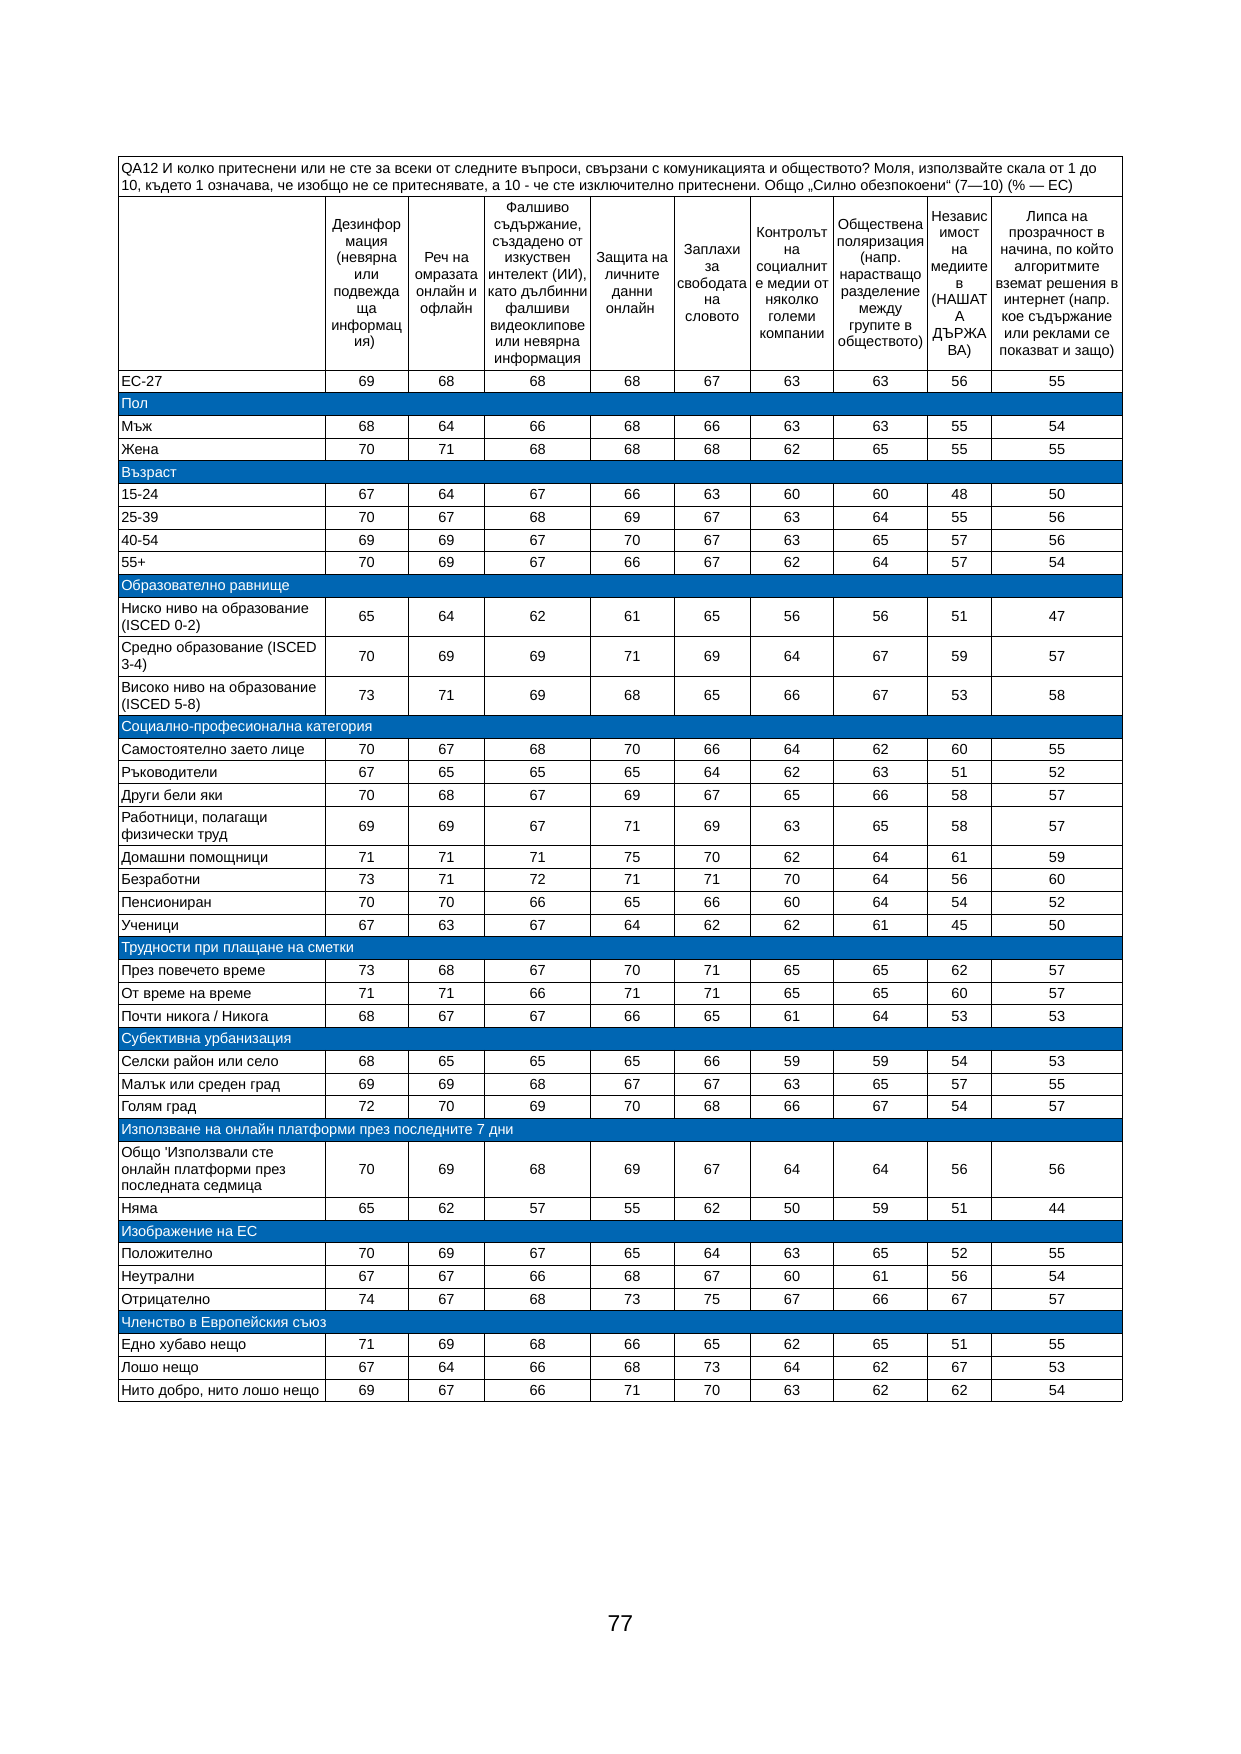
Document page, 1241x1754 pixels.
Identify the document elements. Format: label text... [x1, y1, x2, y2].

table_cell 54 [928, 892, 991, 913]
table_cell 67 [409, 1005, 484, 1027]
table_cell 55 [992, 1074, 1122, 1095]
table_cell 65 [675, 1005, 750, 1027]
table_cell 69 [409, 1334, 484, 1356]
table_cell 69 [326, 371, 408, 392]
table_cell 63 [751, 507, 833, 528]
table_cell 67 [928, 1357, 991, 1378]
table_cell 70 [326, 1142, 408, 1197]
table_cell 68 [326, 1051, 408, 1072]
table_cell 59 [751, 1051, 833, 1072]
table_cell 70 [675, 846, 750, 868]
table_cell [119, 197, 325, 369]
table_cell 67 [485, 807, 590, 845]
table_cell 57 [992, 1096, 1122, 1118]
table_cell 67 [326, 915, 408, 936]
table_cell 63 [675, 484, 750, 506]
table_cell 71 [591, 869, 674, 891]
table_cell 54 [992, 416, 1122, 438]
table_cell 55+ [119, 552, 325, 574]
table_cell 67 [326, 761, 408, 783]
table_cell 62 [751, 439, 833, 460]
table_cell 64 [834, 1142, 927, 1197]
table_cell 53 [928, 677, 991, 715]
table_cell 45 [928, 915, 991, 936]
table_cell 53 [992, 1005, 1122, 1027]
table_cell 70 [326, 439, 408, 460]
table_cell 71 [675, 869, 750, 891]
table_cell 60 [928, 983, 991, 1004]
table_cell 64 [834, 892, 927, 913]
table_cell 65 [834, 1334, 927, 1356]
table_cell 56 [928, 869, 991, 891]
table_cell Едно хубаво нещо [119, 1334, 325, 1356]
table_cell 51 [928, 598, 991, 636]
table_cell 62 [928, 960, 991, 982]
table_cell 66 [485, 892, 590, 913]
table_cell 52 [992, 892, 1122, 913]
table_cell 65 [485, 761, 590, 783]
table_cell 75 [591, 846, 674, 868]
table_cell 51 [928, 761, 991, 783]
table_cell 60 [834, 484, 927, 506]
table_cell 65 [409, 761, 484, 783]
table_cell 55 [992, 371, 1122, 392]
table_cell Неутрални [119, 1266, 325, 1288]
table_cell 65 [834, 983, 927, 1004]
table_cell 68 [675, 439, 750, 460]
table_cell 68 [591, 416, 674, 438]
table_cell 68 [485, 739, 590, 760]
table_cell 68 [485, 1074, 590, 1095]
table_cell 67 [326, 1357, 408, 1378]
table_cell 66 [834, 1289, 927, 1310]
table_cell 68 [591, 371, 674, 392]
table_cell 70 [591, 739, 674, 760]
table_cell 67 [675, 552, 750, 574]
table_cell 61 [591, 598, 674, 636]
table_cell 47 [992, 598, 1122, 636]
table_cell 71 [591, 983, 674, 1004]
table_cell 59 [834, 1051, 927, 1072]
table_cell 71 [409, 983, 484, 1004]
table_cell 57 [992, 637, 1122, 676]
table_cell 64 [751, 1142, 833, 1197]
table_cell Отрицателно [119, 1289, 325, 1310]
table_cell 65 [591, 1051, 674, 1072]
table_cell 69 [326, 530, 408, 551]
table_cell Самостоятелно заето лице [119, 739, 325, 760]
table_cell Голям град [119, 1096, 325, 1118]
table_cell 64 [591, 915, 674, 936]
table_cell 70 [675, 1380, 750, 1401]
table_cell 65 [834, 807, 927, 845]
table_cell 69 [326, 1074, 408, 1095]
table_cell 64 [675, 1243, 750, 1265]
table_cell Лошо нещо [119, 1357, 325, 1378]
table_cell 67 [675, 530, 750, 551]
table_cell 69 [675, 807, 750, 845]
table_cell 71 [326, 1334, 408, 1356]
table_cell 71 [591, 637, 674, 676]
table_cell Ръководители [119, 761, 325, 783]
table_cell 66 [591, 552, 674, 574]
table_cell 68 [409, 960, 484, 982]
table_cell 70 [326, 552, 408, 574]
table_cell 73 [591, 1289, 674, 1310]
table_cell Няма [119, 1198, 325, 1219]
table_cell 65 [591, 892, 674, 913]
table_cell 57 [992, 1289, 1122, 1310]
table_cell 70 [326, 1243, 408, 1265]
table_cell 68 [409, 784, 484, 806]
table_cell 25-39 [119, 507, 325, 528]
table_cell 67 [409, 1289, 484, 1310]
table_cell 55 [928, 439, 991, 460]
table_cell 69 [326, 1380, 408, 1401]
table_cell 67 [751, 1289, 833, 1310]
table_cell 71 [675, 983, 750, 1004]
table_cell 66 [485, 1266, 590, 1288]
table_cell 67 [834, 677, 927, 715]
table_cell 66 [751, 1096, 833, 1118]
table_cell 68 [675, 1096, 750, 1118]
table_cell 58 [928, 807, 991, 845]
table_cell 63 [751, 371, 833, 392]
table_cell 51 [928, 1334, 991, 1356]
table_cell 69 [409, 807, 484, 845]
table_cell Малък или среден град [119, 1074, 325, 1095]
table_cell 63 [834, 761, 927, 783]
table_cell 64 [834, 869, 927, 891]
table_cell 69 [409, 637, 484, 676]
table_cell Членство в Европейския съюз [119, 1311, 1122, 1333]
table_cell 61 [928, 846, 991, 868]
table_cell Пенсиониран [119, 892, 325, 913]
table_cell Ниско ниво на образование (ISCED 0-2) [119, 598, 325, 636]
table_cell 64 [834, 552, 927, 574]
table_cell 69 [675, 637, 750, 676]
table_cell 64 [751, 637, 833, 676]
table_cell 63 [751, 1380, 833, 1401]
table_cell 57 [992, 807, 1122, 845]
table_cell 67 [326, 1266, 408, 1288]
table_cell 70 [326, 784, 408, 806]
table_cell Фалшиво съдържание, създадено от изкуствен интелект (ИИ), като дълбинни фалшиви видеоклипове или невярна информация [485, 197, 590, 369]
table_cell 67 [409, 739, 484, 760]
table_cell 62 [675, 915, 750, 936]
table_cell 57 [992, 784, 1122, 806]
table_cell 68 [409, 371, 484, 392]
table_cell 67 [485, 1243, 590, 1265]
table_cell 69 [409, 552, 484, 574]
table_cell 71 [409, 439, 484, 460]
table_cell 51 [928, 1198, 991, 1219]
table_cell 65 [834, 530, 927, 551]
table_cell 70 [591, 530, 674, 551]
table_cell 65 [751, 784, 833, 806]
table_cell 15-24 [119, 484, 325, 506]
table_cell 65 [834, 1243, 927, 1265]
table_cell 55 [992, 439, 1122, 460]
table_cell 64 [409, 484, 484, 506]
table_cell Домашни помощници [119, 846, 325, 868]
table_cell 67 [485, 960, 590, 982]
table_cell 62 [485, 598, 590, 636]
table_cell 57 [992, 983, 1122, 1004]
table_cell 67 [485, 484, 590, 506]
table_cell 64 [834, 507, 927, 528]
table_cell Реч на омразата онлайн и офлайн [409, 197, 484, 369]
table_cell 64 [409, 1357, 484, 1378]
table_cell 56 [992, 1142, 1122, 1197]
table_cell 73 [326, 960, 408, 982]
table_cell Положително [119, 1243, 325, 1265]
table_cell Ученици [119, 915, 325, 936]
table_cell 58 [928, 784, 991, 806]
table_cell 64 [751, 1357, 833, 1378]
table_cell 71 [409, 869, 484, 891]
table_cell 73 [326, 869, 408, 891]
table_cell 70 [409, 1096, 484, 1118]
table_cell 71 [675, 960, 750, 982]
table_cell 66 [675, 739, 750, 760]
table_cell 64 [409, 416, 484, 438]
table_cell Дезинформация (невярна или подвеждаща информация) [326, 197, 408, 369]
table_cell Заплахи за свободата на словото [675, 197, 750, 369]
table_cell 71 [326, 983, 408, 1004]
table_cell 67 [834, 637, 927, 676]
table_cell 62 [834, 1380, 927, 1401]
table_cell 65 [591, 1243, 674, 1265]
table_cell 62 [834, 1357, 927, 1378]
table_cell 66 [591, 484, 674, 506]
table_cell 69 [485, 1096, 590, 1118]
table_cell 61 [834, 1266, 927, 1288]
table_cell 50 [992, 484, 1122, 506]
table_cell 62 [751, 1334, 833, 1356]
table_cell Средно образование (ISCED 3-4) [119, 637, 325, 676]
table_cell 65 [326, 1198, 408, 1219]
table_cell 53 [992, 1051, 1122, 1072]
table_cell Нито добро, нито лошо нещо [119, 1380, 325, 1401]
table_cell 68 [591, 439, 674, 460]
table_cell 48 [928, 484, 991, 506]
table_cell 65 [834, 439, 927, 460]
table_header QA12 И колко притеснени или не сте за всеки от следните въпроси, свързани с комуникацията и обществото? Моля, използвайте скала от 1 до 10, където 1 означава, че изобщо не се притеснявате, а 10 - че сте изключително притеснени. Общо „Силно обезпокоени“ (7—10) (% — ЕС) [119, 157, 1122, 196]
table_cell 62 [751, 846, 833, 868]
table_cell 68 [485, 507, 590, 528]
table_cell Почти никога / Никога [119, 1005, 325, 1027]
table_cell 67 [675, 784, 750, 806]
table_cell 66 [485, 983, 590, 1004]
table_cell 62 [834, 739, 927, 760]
table_cell 67 [409, 1380, 484, 1401]
table_cell 62 [409, 1198, 484, 1219]
table_cell 63 [834, 371, 927, 392]
table_cell 53 [992, 1357, 1122, 1378]
table_cell 54 [928, 1051, 991, 1072]
table_cell 60 [751, 484, 833, 506]
table_cell 65 [591, 761, 674, 783]
table_cell 65 [409, 1051, 484, 1072]
table_cell 57 [992, 960, 1122, 982]
table_cell 70 [326, 892, 408, 913]
table_cell 67 [675, 507, 750, 528]
table_cell 70 [591, 960, 674, 982]
table_cell 68 [591, 1266, 674, 1288]
table_cell Защита на личните данни онлайн [591, 197, 674, 369]
table_cell Контролът на социалните медии от няколко големи компании [751, 197, 833, 369]
table_cell 55 [992, 1334, 1122, 1356]
table_cell 69 [409, 1074, 484, 1095]
table_cell 67 [834, 1096, 927, 1118]
table_cell 69 [409, 1142, 484, 1197]
table_cell 63 [751, 416, 833, 438]
table_cell 71 [485, 846, 590, 868]
table_cell 72 [485, 869, 590, 891]
table_cell 54 [992, 1266, 1122, 1288]
table_cell 54 [992, 552, 1122, 574]
table_cell 56 [834, 598, 927, 636]
table_cell 66 [834, 784, 927, 806]
table_cell 50 [992, 915, 1122, 936]
table_cell Липса на прозрачност в начина, по който алгоритмите вземат решения в интернет (напр. кое съдържание или реклами се показват и защо) [992, 197, 1122, 369]
table_cell 67 [485, 784, 590, 806]
table_cell 59 [992, 846, 1122, 868]
table_cell 73 [675, 1357, 750, 1378]
table_cell 63 [751, 1243, 833, 1265]
table_cell 67 [485, 1005, 590, 1027]
table_cell 70 [326, 637, 408, 676]
table_cell 63 [834, 416, 927, 438]
table_cell 66 [485, 416, 590, 438]
table_cell 70 [409, 892, 484, 913]
table_cell Селски район или село [119, 1051, 325, 1072]
table_cell 67 [675, 371, 750, 392]
table_cell 66 [675, 416, 750, 438]
table_cell 66 [675, 892, 750, 913]
table_cell 53 [928, 1005, 991, 1027]
table_cell 71 [409, 846, 484, 868]
table_cell 68 [326, 416, 408, 438]
table_cell 67 [928, 1289, 991, 1310]
table_cell Мъж [119, 416, 325, 438]
table_cell 69 [409, 530, 484, 551]
table_cell Жена [119, 439, 325, 460]
table_cell 66 [485, 1380, 590, 1401]
table_cell 67 [485, 552, 590, 574]
table_cell 69 [409, 1243, 484, 1265]
table_cell 56 [928, 1266, 991, 1288]
table_cell 68 [485, 439, 590, 460]
table_cell 56 [751, 598, 833, 636]
table_cell 67 [485, 915, 590, 936]
table_cell 52 [928, 1243, 991, 1265]
table_cell 67 [675, 1266, 750, 1288]
table_cell 66 [485, 1357, 590, 1378]
table_cell Възраст [119, 461, 1122, 483]
table_cell 56 [992, 530, 1122, 551]
table_cell 64 [675, 761, 750, 783]
table_cell 62 [751, 915, 833, 936]
table_cell 64 [834, 1005, 927, 1027]
table_cell 68 [591, 1357, 674, 1378]
table_cell 67 [675, 1074, 750, 1095]
table_cell 69 [591, 784, 674, 806]
table_cell 71 [591, 807, 674, 845]
table_cell Образователно равнище [119, 575, 1122, 597]
table_cell 75 [675, 1289, 750, 1310]
table_cell 62 [675, 1198, 750, 1219]
table_cell Работници, полагащи физически труд [119, 807, 325, 845]
table_cell 65 [834, 1074, 927, 1095]
table_cell 57 [928, 1074, 991, 1095]
table_cell 63 [751, 530, 833, 551]
table_cell ЕС-27 [119, 371, 325, 392]
table_cell 67 [485, 530, 590, 551]
table_cell Високо ниво на образование (ISCED 5-8) [119, 677, 325, 715]
table_cell 61 [751, 1005, 833, 1027]
table_cell 60 [992, 869, 1122, 891]
table_cell 56 [992, 507, 1122, 528]
table_cell 69 [591, 1142, 674, 1197]
table_cell 72 [326, 1096, 408, 1118]
table_cell Обществена поляризация (напр. нарастващо разделение между групите в обществото) [834, 197, 927, 369]
table_cell 61 [834, 915, 927, 936]
table_cell 44 [992, 1198, 1122, 1219]
table_cell 65 [675, 598, 750, 636]
table_cell 71 [326, 846, 408, 868]
table_cell 58 [992, 677, 1122, 715]
table_cell 68 [485, 1142, 590, 1197]
table_cell 67 [326, 484, 408, 506]
table_cell 70 [591, 1096, 674, 1118]
table_cell 67 [675, 1142, 750, 1197]
table_cell От време на време [119, 983, 325, 1004]
table_cell 69 [326, 807, 408, 845]
table_cell Социално-професионална категория [119, 716, 1122, 738]
table_cell 66 [751, 677, 833, 715]
table_cell 57 [928, 552, 991, 574]
table_cell 55 [591, 1198, 674, 1219]
table_cell 67 [409, 507, 484, 528]
table_cell 55 [928, 507, 991, 528]
table_cell 56 [928, 1142, 991, 1197]
table_cell 70 [751, 869, 833, 891]
table_cell 63 [751, 807, 833, 845]
table_cell 68 [485, 1289, 590, 1310]
table_cell 59 [928, 637, 991, 676]
table_cell 57 [485, 1198, 590, 1219]
table_cell 64 [751, 739, 833, 760]
table_cell 74 [326, 1289, 408, 1310]
table_cell Пол [119, 393, 1122, 415]
table_cell 65 [485, 1051, 590, 1072]
table_cell 65 [326, 598, 408, 636]
table_cell Субективна урбанизация [119, 1028, 1122, 1050]
table_cell 63 [751, 1074, 833, 1095]
table_cell 69 [591, 507, 674, 528]
table_cell 65 [675, 677, 750, 715]
table_cell 57 [928, 530, 991, 551]
table_cell Други бели яки [119, 784, 325, 806]
table_cell 59 [834, 1198, 927, 1219]
table_cell 67 [409, 1266, 484, 1288]
table_cell 64 [409, 598, 484, 636]
table_cell 55 [992, 739, 1122, 760]
table_cell 62 [751, 552, 833, 574]
table_cell Безработни [119, 869, 325, 891]
table_cell 68 [326, 1005, 408, 1027]
table_cell 71 [591, 1380, 674, 1401]
table_cell 73 [326, 677, 408, 715]
table_cell 40-54 [119, 530, 325, 551]
table_cell 62 [928, 1380, 991, 1401]
table_cell 65 [834, 960, 927, 982]
table_cell 64 [834, 846, 927, 868]
table_cell 55 [928, 416, 991, 438]
table_cell 54 [992, 1380, 1122, 1401]
table_cell 70 [326, 507, 408, 528]
table_cell 65 [675, 1334, 750, 1356]
table_cell 62 [751, 761, 833, 783]
table_cell През повечето време [119, 960, 325, 982]
table_cell 55 [992, 1243, 1122, 1265]
table_cell 70 [326, 739, 408, 760]
table_cell 66 [591, 1005, 674, 1027]
table_cell 65 [751, 960, 833, 982]
table_cell 69 [485, 637, 590, 676]
table_cell 52 [992, 761, 1122, 783]
table_cell Общо 'Използвали сте онлайн платформи през последната седмица [119, 1142, 325, 1197]
table_cell 60 [928, 739, 991, 760]
table_cell 71 [409, 677, 484, 715]
table_cell 54 [928, 1096, 991, 1118]
table_cell 68 [485, 371, 590, 392]
table_cell 69 [485, 677, 590, 715]
table_cell Трудности при плащане на сметки [119, 937, 1122, 959]
table_cell 60 [751, 1266, 833, 1288]
table_cell Използване на онлайн платформи през последните 7 дни [119, 1119, 1122, 1141]
table_cell 60 [751, 892, 833, 913]
table_cell 66 [675, 1051, 750, 1072]
table_cell 56 [928, 371, 991, 392]
table_cell 65 [751, 983, 833, 1004]
table_cell 63 [409, 915, 484, 936]
table_cell 68 [485, 1334, 590, 1356]
table_cell 67 [591, 1074, 674, 1095]
table_cell 66 [591, 1334, 674, 1356]
table_cell 50 [751, 1198, 833, 1219]
table_cell 68 [591, 677, 674, 715]
table_cell Изображение на ЕС [119, 1221, 1122, 1242]
table_cell Независимост на медиите в (НАШАТА ДЪРЖАВА) [928, 197, 991, 369]
